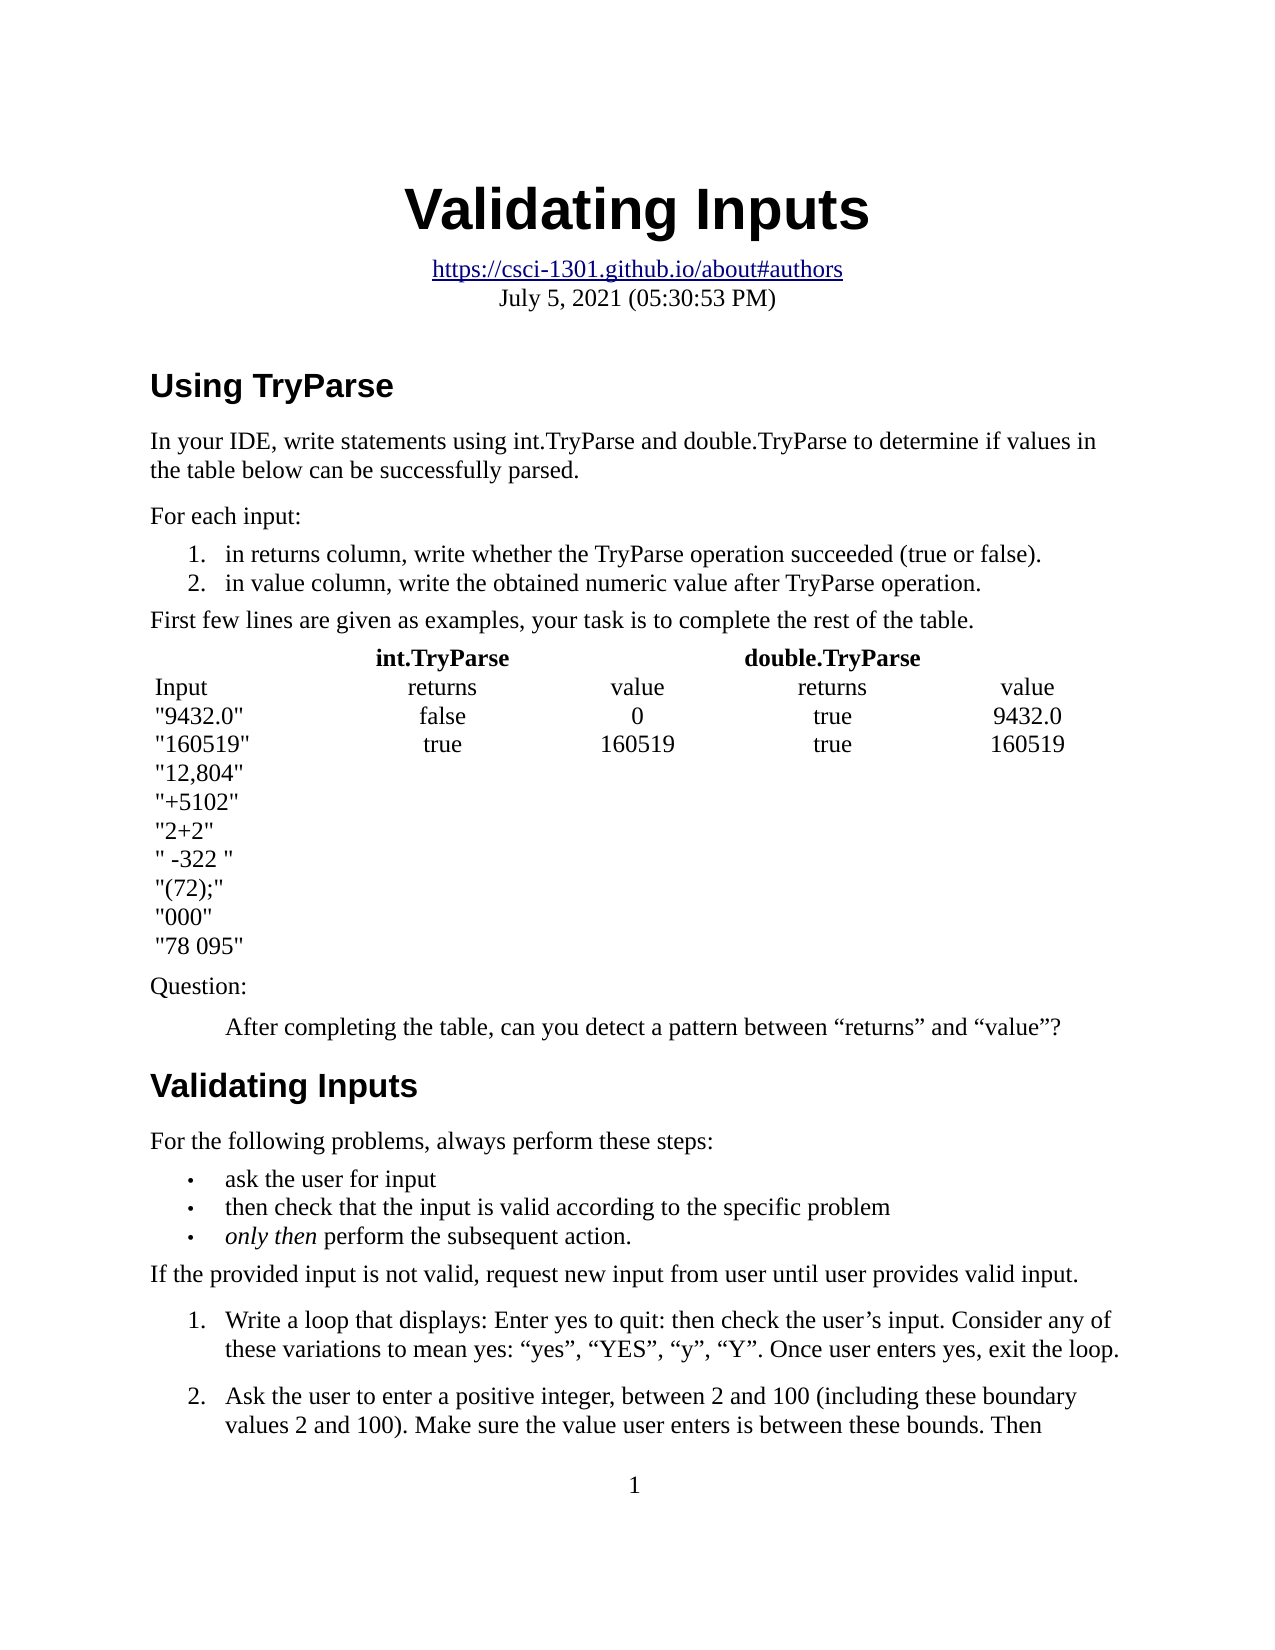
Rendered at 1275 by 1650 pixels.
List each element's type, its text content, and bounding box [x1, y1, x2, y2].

text https://csci-1301.github.io/about#authors [150, 254, 1125, 283]
table_cell returns [345, 672, 540, 701]
table_cell true [735, 701, 930, 729]
table_cell [930, 902, 1125, 931]
table_cell "+5102" [150, 787, 345, 816]
table_header [540, 643, 735, 672]
table_cell 160519 [930, 730, 1125, 758]
table_header double.TryParse [735, 643, 930, 672]
table_cell [735, 816, 930, 844]
table_cell "2+2" [150, 816, 345, 844]
table_cell 0 [540, 701, 735, 729]
table_cell Input [150, 672, 345, 701]
list then check that the input is valid according to the specific problem [187, 1192, 1125, 1221]
text First few lines are given as examples, your task is to complete the rest of the table. [150, 606, 1125, 634]
text After completing the table, can you detect a pattern between “returns” and “value”? [225, 1012, 1125, 1041]
table_cell [540, 758, 735, 787]
text July 5, 2021 (05:30:53 PM) [150, 283, 1125, 312]
table_cell " -322 " [150, 845, 345, 873]
table_cell [540, 845, 735, 873]
title Validating Inputs [150, 175, 1125, 242]
list Ask the user to enter a positive integer, between 2 and 100 (including these boundary values 2 and 100). Make sure the value user enters is between these bounds. Then [187, 1381, 1125, 1438]
table_cell "160519" [150, 730, 345, 758]
table_cell [735, 758, 930, 787]
list in returns column, write whether the TryParse operation succeeded (true or false). [187, 539, 1125, 568]
table_header int.TryParse [345, 643, 540, 672]
table_cell [930, 758, 1125, 787]
table_cell [345, 816, 540, 844]
table_cell "9432.0" [150, 701, 345, 729]
list in value column, write the obtained numeric value after TryParse operation. [187, 568, 1125, 597]
table_cell [345, 931, 540, 959]
table_cell [930, 873, 1125, 902]
table_cell "12,804" [150, 758, 345, 787]
table_cell "000" [150, 902, 345, 931]
table_cell [930, 931, 1125, 959]
table_header [150, 643, 345, 672]
table_cell [540, 931, 735, 959]
text For the following problems, always perform these steps: [150, 1126, 1125, 1155]
text For each input: [150, 501, 1125, 530]
table_cell [345, 845, 540, 873]
list ask the user for input [187, 1164, 1125, 1192]
table_cell [540, 873, 735, 902]
table_cell [735, 787, 930, 816]
table_cell [345, 758, 540, 787]
table_cell value [930, 672, 1125, 701]
text In your IDE, write statements using int.TryParse and double.TryParse to determine if values in the table below can be successfully parsed. [150, 426, 1125, 483]
table_cell [345, 902, 540, 931]
table_cell [345, 787, 540, 816]
table_cell false [345, 701, 540, 729]
table_cell 9432.0 [930, 701, 1125, 729]
table_cell "(72);" [150, 873, 345, 902]
table_cell [345, 873, 540, 902]
table_cell [930, 787, 1125, 816]
table_cell value [540, 672, 735, 701]
text Question: [150, 971, 1125, 1000]
text If the provided input is not valid, request new input from user until user provides valid input. [150, 1259, 1125, 1288]
table_cell [540, 902, 735, 931]
subtitle Validating Inputs [150, 1066, 1125, 1104]
table_cell [930, 816, 1125, 844]
table_cell [540, 816, 735, 844]
table_cell true [345, 730, 540, 758]
list Write a loop that displays: Enter yes to quit: then check the user’s input. Consider any of these variations to mean yes: “yes”, “YES”, “y”, “Y”. Once user enters yes, exit the loop. [187, 1306, 1125, 1363]
list only then perform the subsequent action. [187, 1221, 1125, 1250]
subtitle Using TryParse [150, 366, 1125, 404]
table_cell returns [735, 672, 930, 701]
table_cell [735, 873, 930, 902]
table_cell [930, 845, 1125, 873]
table_cell "78 095" [150, 931, 345, 959]
table_cell 160519 [540, 730, 735, 758]
table_cell [735, 931, 930, 959]
table_cell true [735, 730, 930, 758]
table_header [930, 643, 1125, 672]
table_cell [735, 845, 930, 873]
table_cell [540, 787, 735, 816]
table_cell [735, 902, 930, 931]
